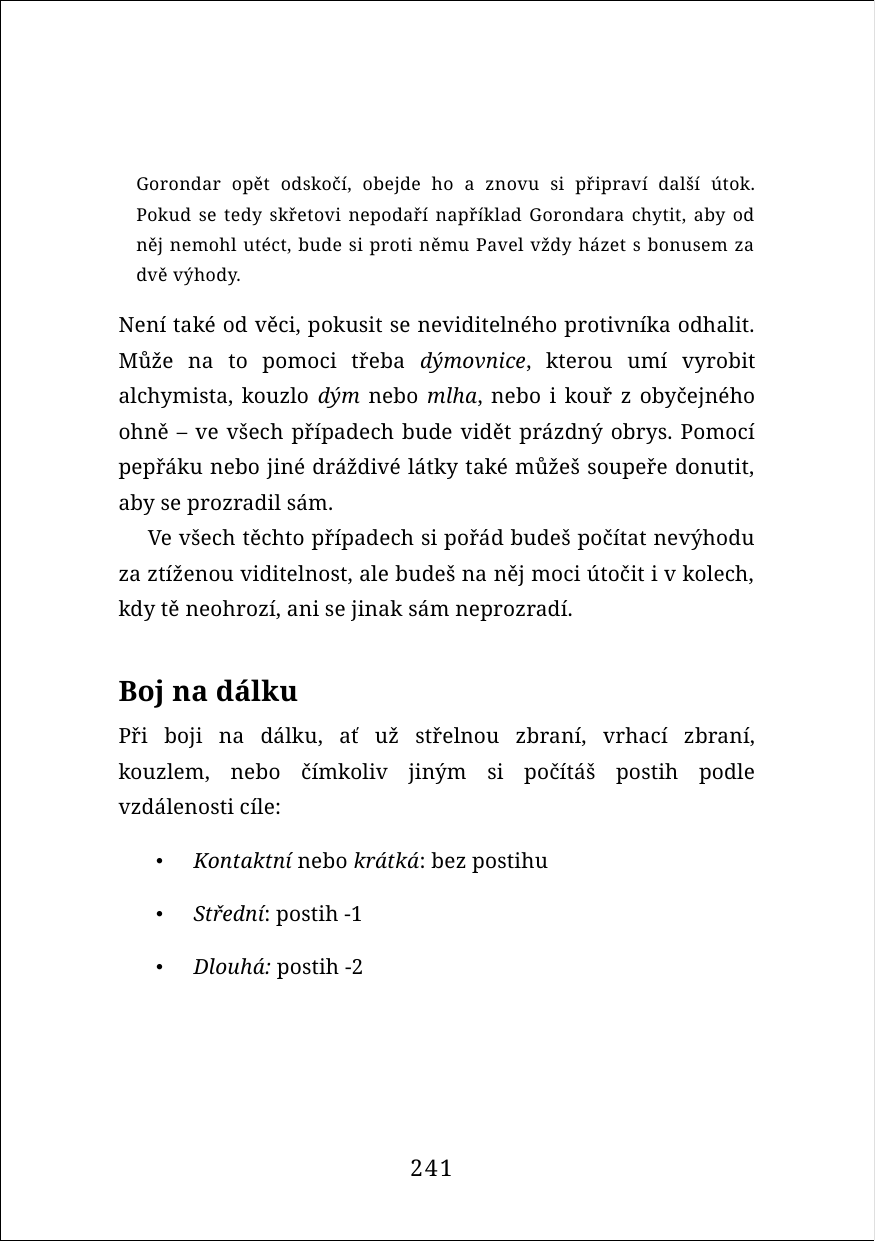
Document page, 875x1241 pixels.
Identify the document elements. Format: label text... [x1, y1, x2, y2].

text Gorondar opět odskočí, obejde ho a znovu si připraví další útok. Pokud se tedy skřetovi nepodaří například Gorondara chytit, aby od něj nemohl utéct, bude si proti němu Pavel vždy házet s bonusem za dvě výhody. [136, 172, 756, 287]
subtitle Boj na dálku [118, 671, 756, 710]
text Při boji na dálku, ať už střelnou zbraní, vrhací zbraní, kouzlem, nebo čímkoliv jiným si počítáš postih podle vzdálenosti cíle: [118, 721, 756, 821]
list Střední: postih -1 [156, 899, 756, 927]
list Kontaktní nebo krátká: bez postihu [156, 846, 756, 874]
list Dlouhá: postih -2 [156, 952, 756, 981]
text Není také od věci, pokusit se neviditelného protivníka odhalit. Může na to pomoci třeba dýmovnice, kterou umí vyrobit alchymista, kouzlo dým nebo mlha, nebo i kouř z obyčejného ohně – ve všech případech bude vidět prázdný obrys. Pomocí pepřáku nebo jiné dráždivé látky také můžeš soupeře donutit, aby se prozradil sám. Ve všech těchto případech si pořád budeš počítat nevýhodu za ztíženou viditelnost, ale budeš na něj moci útočit i v kolech, kdy tě neohrozí, ani se jinak sám neprozradí. [118, 310, 756, 623]
